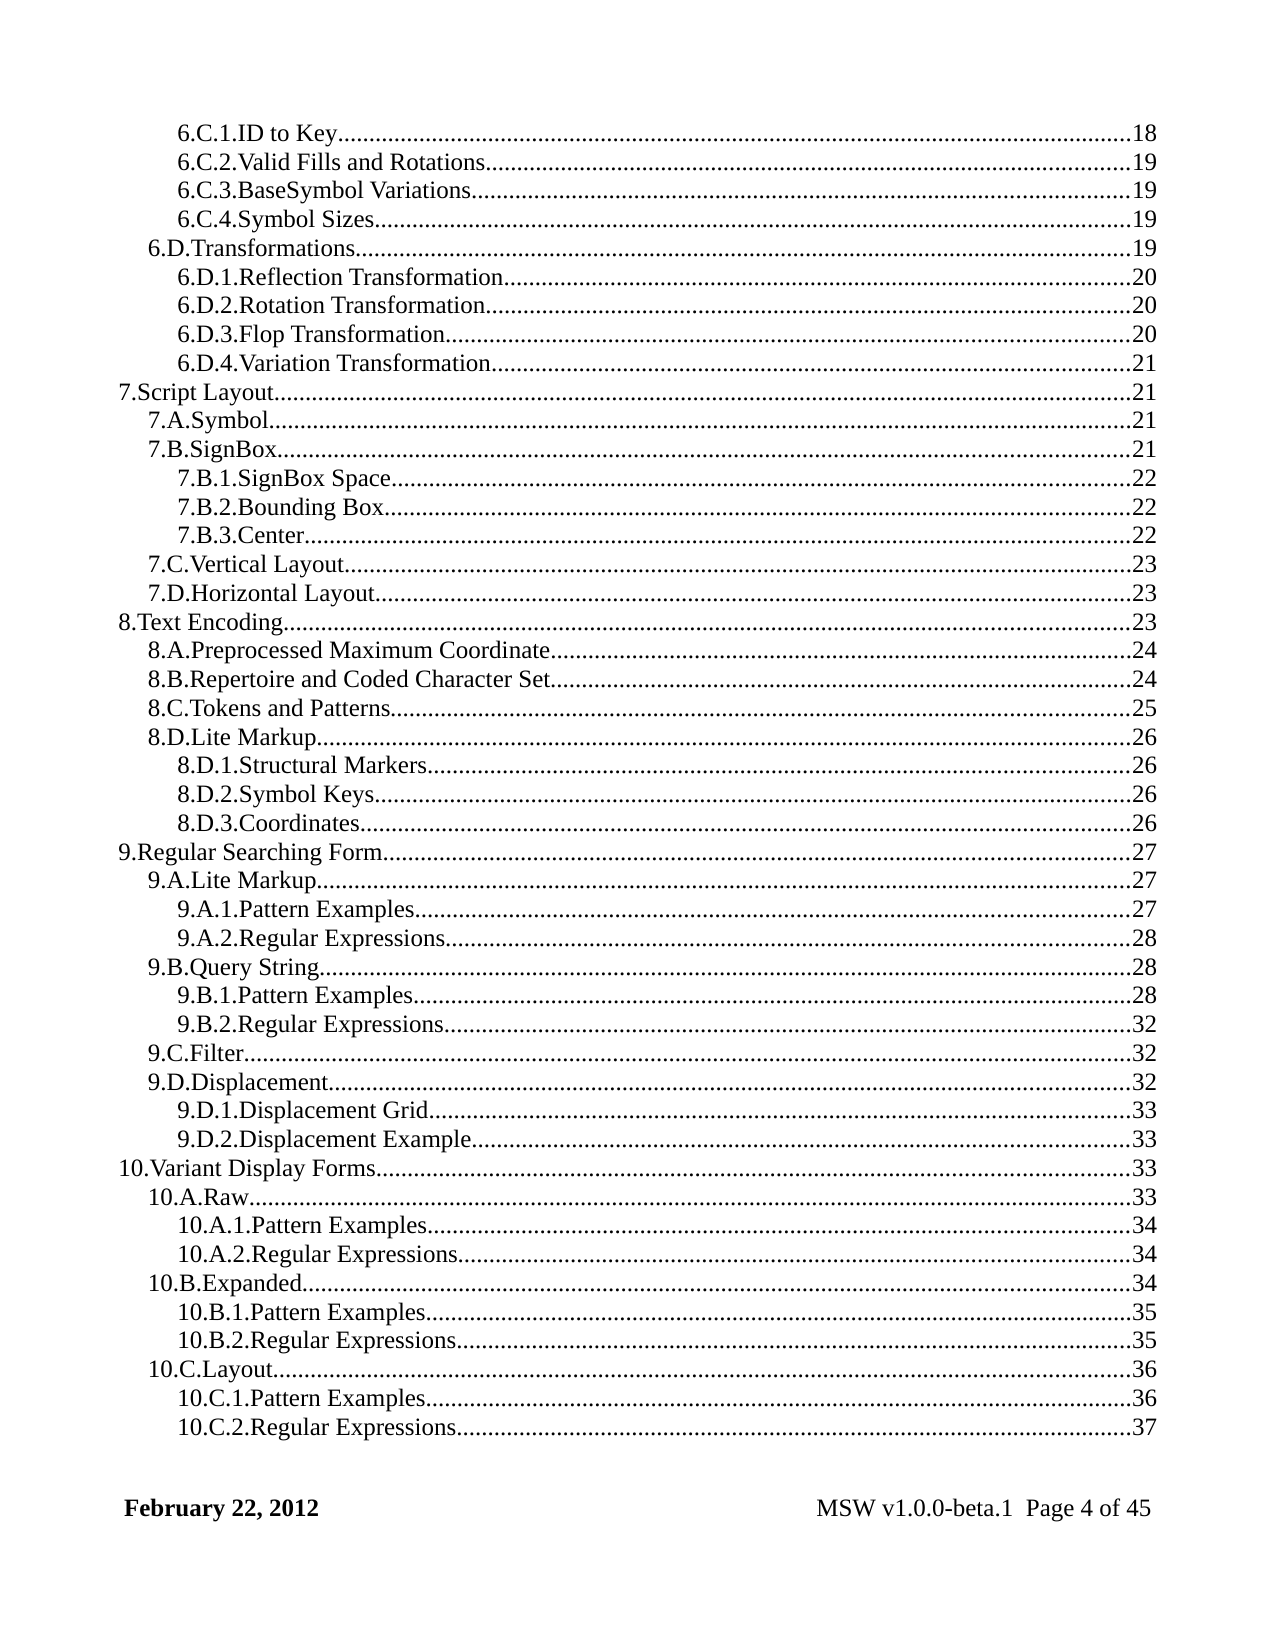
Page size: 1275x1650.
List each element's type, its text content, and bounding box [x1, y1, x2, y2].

text 9.B.Query String 28 [148, 952, 1157, 981]
text 10.C.1.Pattern Examples 36 [177, 1383, 1157, 1412]
text 9.B.2.Regular Expressions 32 [177, 1009, 1157, 1038]
text 6.C.1.ID to Key 18 [177, 118, 1157, 147]
text 6.C.3.BaseSymbol Variations 19 [177, 176, 1157, 204]
text 6.D.Transformations 19 [148, 233, 1157, 262]
text 8.C.Tokens and Patterns 25 [148, 693, 1157, 722]
text 8.D.3.Coordinates 26 [177, 808, 1157, 837]
text 7.B.2.Bounding Box 22 [177, 492, 1157, 521]
text 7.B.1.SignBox Space 22 [177, 463, 1157, 492]
text 8.Text Encoding 23 [118, 607, 1157, 636]
text 7.D.Horizontal Layout 23 [148, 578, 1157, 607]
text 10.C.2.Regular Expressions 37 [177, 1412, 1157, 1441]
text 6.D.4.Variation Transformation 21 [177, 348, 1157, 377]
text 10.A.2.Regular Expressions 34 [177, 1239, 1157, 1268]
text 8.B.Repertoire and Coded Character Set 24 [148, 664, 1157, 693]
text 6.D.1.Reflection Transformation 20 [177, 262, 1157, 291]
text 6.C.2.Valid Fills and Rotations 19 [177, 147, 1157, 176]
text 10.B.2.Regular Expressions 35 [177, 1326, 1157, 1354]
text 7.B.3.Center 22 [177, 521, 1157, 549]
text 9.D.Displacement 32 [148, 1067, 1157, 1096]
text 10.C.Layout 36 [148, 1354, 1157, 1383]
text 9.A.Lite Markup 27 [148, 866, 1157, 894]
text 6.D.3.Flop Transformation 20 [177, 319, 1157, 348]
text 7.Script Layout 21 [118, 377, 1157, 406]
text 10.B.1.Pattern Examples 35 [177, 1297, 1157, 1326]
text 9.C.Filter 32 [148, 1038, 1157, 1067]
text 9.D.2.Displacement Example 33 [177, 1124, 1157, 1153]
text 8.D.1.Structural Markers 26 [177, 751, 1157, 779]
text 7.B.SignBox 21 [148, 434, 1157, 463]
text 6.D.2.Rotation Transformation 20 [177, 291, 1157, 319]
text 6.C.4.Symbol Sizes 19 [177, 204, 1157, 233]
text 10.Variant Display Forms 33 [118, 1153, 1157, 1182]
text 9.D.1.Displacement Grid 33 [177, 1096, 1157, 1124]
text 9.A.1.Pattern Examples 27 [177, 894, 1157, 923]
text 9.B.1.Pattern Examples 28 [177, 981, 1157, 1009]
text 10.A.Raw 33 [148, 1182, 1157, 1211]
text 10.A.1.Pattern Examples 34 [177, 1211, 1157, 1239]
text 10.B.Expanded 34 [148, 1268, 1157, 1297]
text 8.D.Lite Markup 26 [148, 722, 1157, 751]
text 7.C.Vertical Layout 23 [148, 549, 1157, 578]
text 9.Regular Searching Form 27 [118, 837, 1157, 866]
text 9.A.2.Regular Expressions 28 [177, 923, 1157, 952]
text 7.A.Symbol 21 [148, 406, 1157, 434]
text 8.A.Preprocessed Maximum Coordinate 24 [148, 636, 1157, 664]
text 8.D.2.Symbol Keys 26 [177, 779, 1157, 808]
